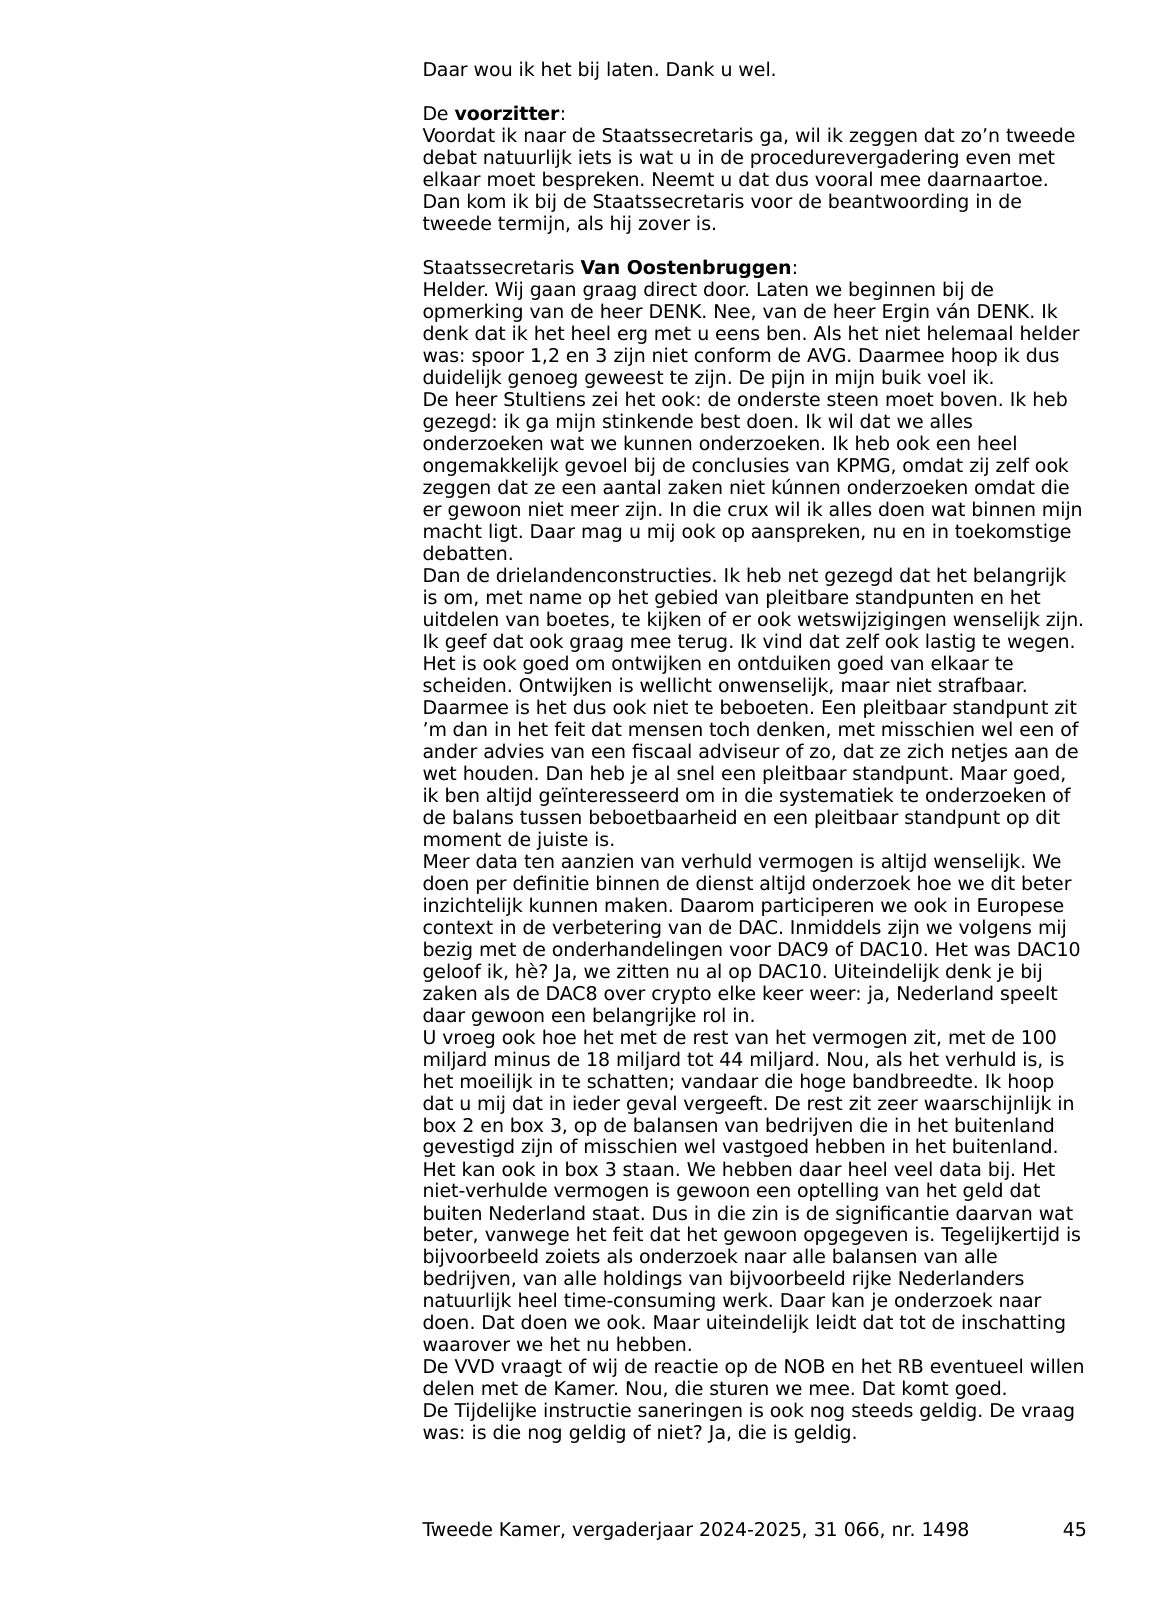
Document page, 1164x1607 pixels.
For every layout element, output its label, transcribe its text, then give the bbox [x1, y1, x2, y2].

text Meer data ten aanzien van verhuld vermogen is altijd wenselijk. We doen per definitie binnen de dienst altijd onderzoek hoe we dit beter inzichtelijk kunnen maken. Daarom participeren we ook in Europese context in de verbetering van de DAC. Inmiddels zijn we volgens mij bezig met de onderhandelingen voor DAC9 of DAC10. Het was DAC10 geloof ik, hè? Ja, we zitten nu al op DAC10. Uiteindelijk denk je bij zaken als de DAC8 over crypto elke keer weer: ja, Nederland speelt daar gewoon een belangrijke rol in. [422, 851, 1087, 1027]
text Helder. Wij gaan graag direct door. Laten we beginnen bij de opmerking van de heer DENK. Nee, van de heer Ergin ván DENK. Ik denk dat ik het heel erg met u eens ben. Als het niet helemaal helder was: spoor 1,2 en 3 zijn niet conform de AVG. Daarmee hoop ik dus duidelijk genoeg geweest te zijn. De pijn in mijn buik voel ik. [422, 279, 1087, 389]
text U vroeg ook hoe het met de rest van het vermogen zit, met de 100 miljard minus de 18 miljard tot 44 miljard. Nou, als het verhuld is, is het moeilijk in te schatten; vandaar die hoge bandbreedte. Ik hoop dat u mij dat in ieder geval vergeeft. De rest zit zeer waarschijnlijk in box 2 en box 3, op de balansen van bedrijven die in het buitenland gevestigd zijn of misschien wel vastgoed hebben in het buitenland. Het kan ook in box 3 staan. We hebben daar heel veel data bij. Het niet-verhulde vermogen is gewoon een optelling van het geld dat buiten Nederland staat. Dus in die zin is de significantie daarvan wat beter, vanwege het feit dat het gewoon opgegeven is. Tegelijkertijd is bijvoorbeeld zoiets als onderzoek naar alle balansen van alle bedrijven, van alle holdings van bijvoorbeeld rijke Nederlanders natuurlijk heel time-consuming werk. Daar kan je onderzoek naar doen. Dat doen we ook. Maar uiteindelijk leidt dat tot de inschatting waarover we het nu hebben. [422, 1027, 1087, 1356]
text De heer Stultiens zei het ook: de onderste steen moet boven. Ik heb gezegd: ik ga mijn stinkende best doen. Ik wil dat we alles onderzoeken wat we kunnen onderzoeken. Ik heb ook een heel ongemakkelijk gevoel bij de conclusies van KPMG, omdat zij zelf ook zeggen dat ze een aantal zaken niet kúnnen onderzoeken omdat die er gewoon niet meer zijn. In die crux wil ik alles doen wat binnen mijn macht ligt. Daar mag u mij ook op aanspreken, nu en in toekomstige debatten. [422, 389, 1087, 565]
text De voorzitter: [422, 103, 1087, 125]
text Dan de drielandenconstructies. Ik heb net gezegd dat het belangrijk is om, met name op het gebied van pleitbare standpunten en het uitdelen van boetes, te kijken of er ook wetswijzigingen wenselijk zijn. Ik geef dat ook graag mee terug. Ik vind dat zelf ook lastig te wegen. Het is ook goed om ontwijken en ontduiken goed van elkaar te scheiden. Ontwijken is wellicht onwenselijk, maar niet strafbaar. Daarmee is het dus ook niet te beboeten. Een pleitbaar standpunt zit ’m dan in het feit dat mensen toch denken, met misschien wel een of ander advies van een fiscaal adviseur of zo, dat ze zich netjes aan de wet houden. Dan heb je al snel een pleitbaar standpunt. Maar goed, ik ben altijd geïnteresseerd om in die systematiek te onderzoeken of de balans tussen beboetbaarheid en een pleitbaar standpunt op dit moment de juiste is. [422, 565, 1087, 851]
text Staatssecretaris Van Oostenbruggen: [422, 257, 1087, 279]
text De Tijdelijke instructie saneringen is ook nog steeds geldig. De vraag was: is die nog geldig of niet? Ja, die is geldig. [422, 1400, 1087, 1444]
text Daar wou ik het bij laten. Dank u wel. [422, 59, 1087, 81]
text Voordat ik naar de Staatssecretaris ga, wil ik zeggen dat zo’n tweede debat natuurlijk iets is wat u in de procedurevergadering even met elkaar moet bespreken. Neemt u dat dus vooral mee daarnaartoe. Dan kom ik bij de Staatssecretaris voor de beantwoording in de tweede termijn, als hij zover is. [422, 125, 1087, 235]
text De VVD vraagt of wij de reactie op de NOB en het RB eventueel willen delen met de Kamer. Nou, die sturen we mee. Dat komt goed. [422, 1356, 1087, 1400]
